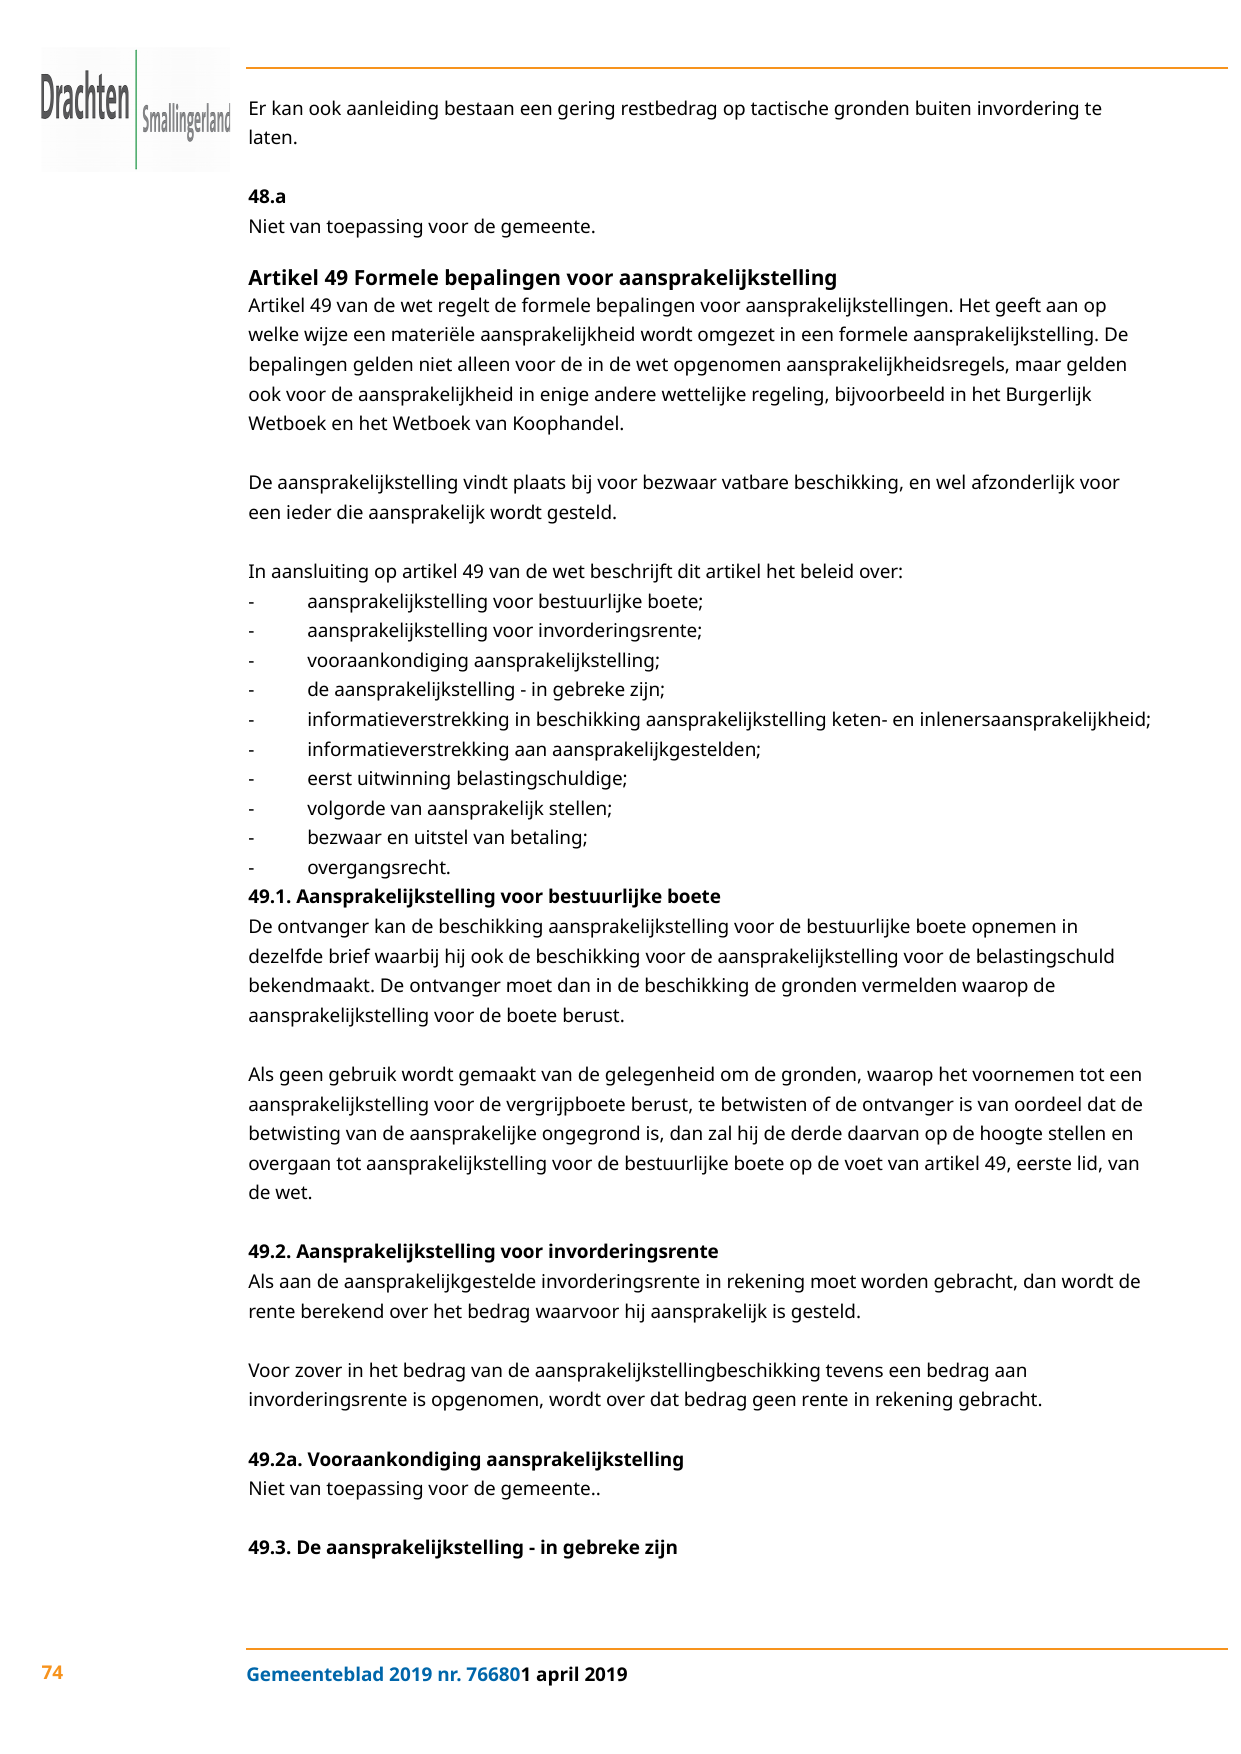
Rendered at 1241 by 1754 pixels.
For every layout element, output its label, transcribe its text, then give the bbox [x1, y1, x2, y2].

text Artikel 49 van de wet regelt de formele bepalingen voor aansprakelijkstellingen. Het geeft aan op welke wijze een materiële aansprakelijkheid wordt omgezet in een formele aansprakelijkstelling. De bepalingen gelden niet alleen voor de in de wet opgenomen aansprakelijkheidsregels, maar gelden ook voor de aansprakelijkheid in enige andere wettelijke regeling, bijvoorbeeld in het Burgerlijk Wetboek en het Wetboek van Koophandel. [248, 292, 1152, 436]
text Niet van toepassing voor de gemeente.. [248, 1475, 1152, 1501]
list aansprakelijkstelling voor bestuurlijke boete; [248, 588, 1152, 613]
list eerst uitwinning belastingschuldige; [248, 765, 1152, 791]
text 49.2a. Vooraankondiging aansprakelijkstelling [248, 1446, 1152, 1471]
text De ontvanger kan de beschikking aansprakelijkstelling voor de bestuurlijke boete opnemen in dezelfde brief waarbij hij ook de beschikking voor de aansprakelijkstelling voor de belastingschuld bekendmaakt. De ontvanger moet dan in de beschikking de gronden vermelden waarop de aansprakelijkstelling voor de boete berust. [248, 913, 1152, 1028]
text De aansprakelijkstelling vindt plaats bij voor bezwaar vatbare beschikking, en wel afzonderlijk voor een ieder die aansprakelijk wordt gesteld. [248, 469, 1152, 525]
text Artikel 49 Formele bepalingen voor aansprakelijkstelling [248, 263, 1152, 292]
list overgangsrecht. [248, 854, 1152, 880]
text 48.a [248, 183, 1152, 209]
text 49.2. Aansprakelijkstelling voor invorderingsrente [248, 1239, 1152, 1264]
text Als aan de aansprakelijkgestelde invorderingsrente in rekening moet worden gebracht, dan wordt de rente berekend over het bedrag waarvoor hij aansprakelijk is gesteld. [248, 1268, 1152, 1323]
text Er kan ook aanleiding bestaan een gering restbedrag op tactische gronden buiten invordering te laten. [248, 95, 1152, 150]
list de aansprakelijkstelling - in gebreke zijn; [248, 677, 1152, 702]
text Niet van toepassing voor de gemeente. [248, 213, 1152, 239]
list informatieverstrekking in beschikking aansprakelijkstelling keten- en inlenersaansprakelijkheid; [248, 706, 1152, 732]
picture [41, 47, 231, 172]
text 49.3. De aansprakelijkstelling - in gebreke zijn [248, 1534, 1152, 1560]
text In aansluiting op artikel 49 van de wet beschrijft dit artikel het beleid over: [248, 558, 1152, 584]
text Als geen gebruik wordt gemaakt van de gelegenheid om de gronden, waarop het voornemen tot een aansprakelijkstelling voor de vergrijpboete berust, te betwisten of de ontvanger is van oordeel dat de betwisting van de aansprakelijke ongegrond is, dan zal hij de derde daarvan op de hoogte stellen en overgaan tot aansprakelijkstelling voor de bestuurlijke boete op de voet van artikel 49, eerste lid, van de wet. [248, 1061, 1152, 1205]
text Voor zover in het bedrag van de aansprakelijkstellingbeschikking tevens een bedrag aan invorderingsrente is opgenomen, wordt over dat bedrag geen rente in rekening gebracht. [248, 1357, 1152, 1412]
list aansprakelijkstelling voor invorderingsrente; [248, 617, 1152, 643]
text 49.1. Aansprakelijkstelling voor bestuurlijke boete [248, 884, 1152, 909]
list vooraankondiging aansprakelijkstelling; [248, 647, 1152, 673]
list volgorde van aansprakelijk stellen; [248, 795, 1152, 821]
list bezwaar en uitstel van betaling; [248, 824, 1152, 850]
list informatieverstrekking aan aansprakelijkgestelden; [248, 736, 1152, 761]
